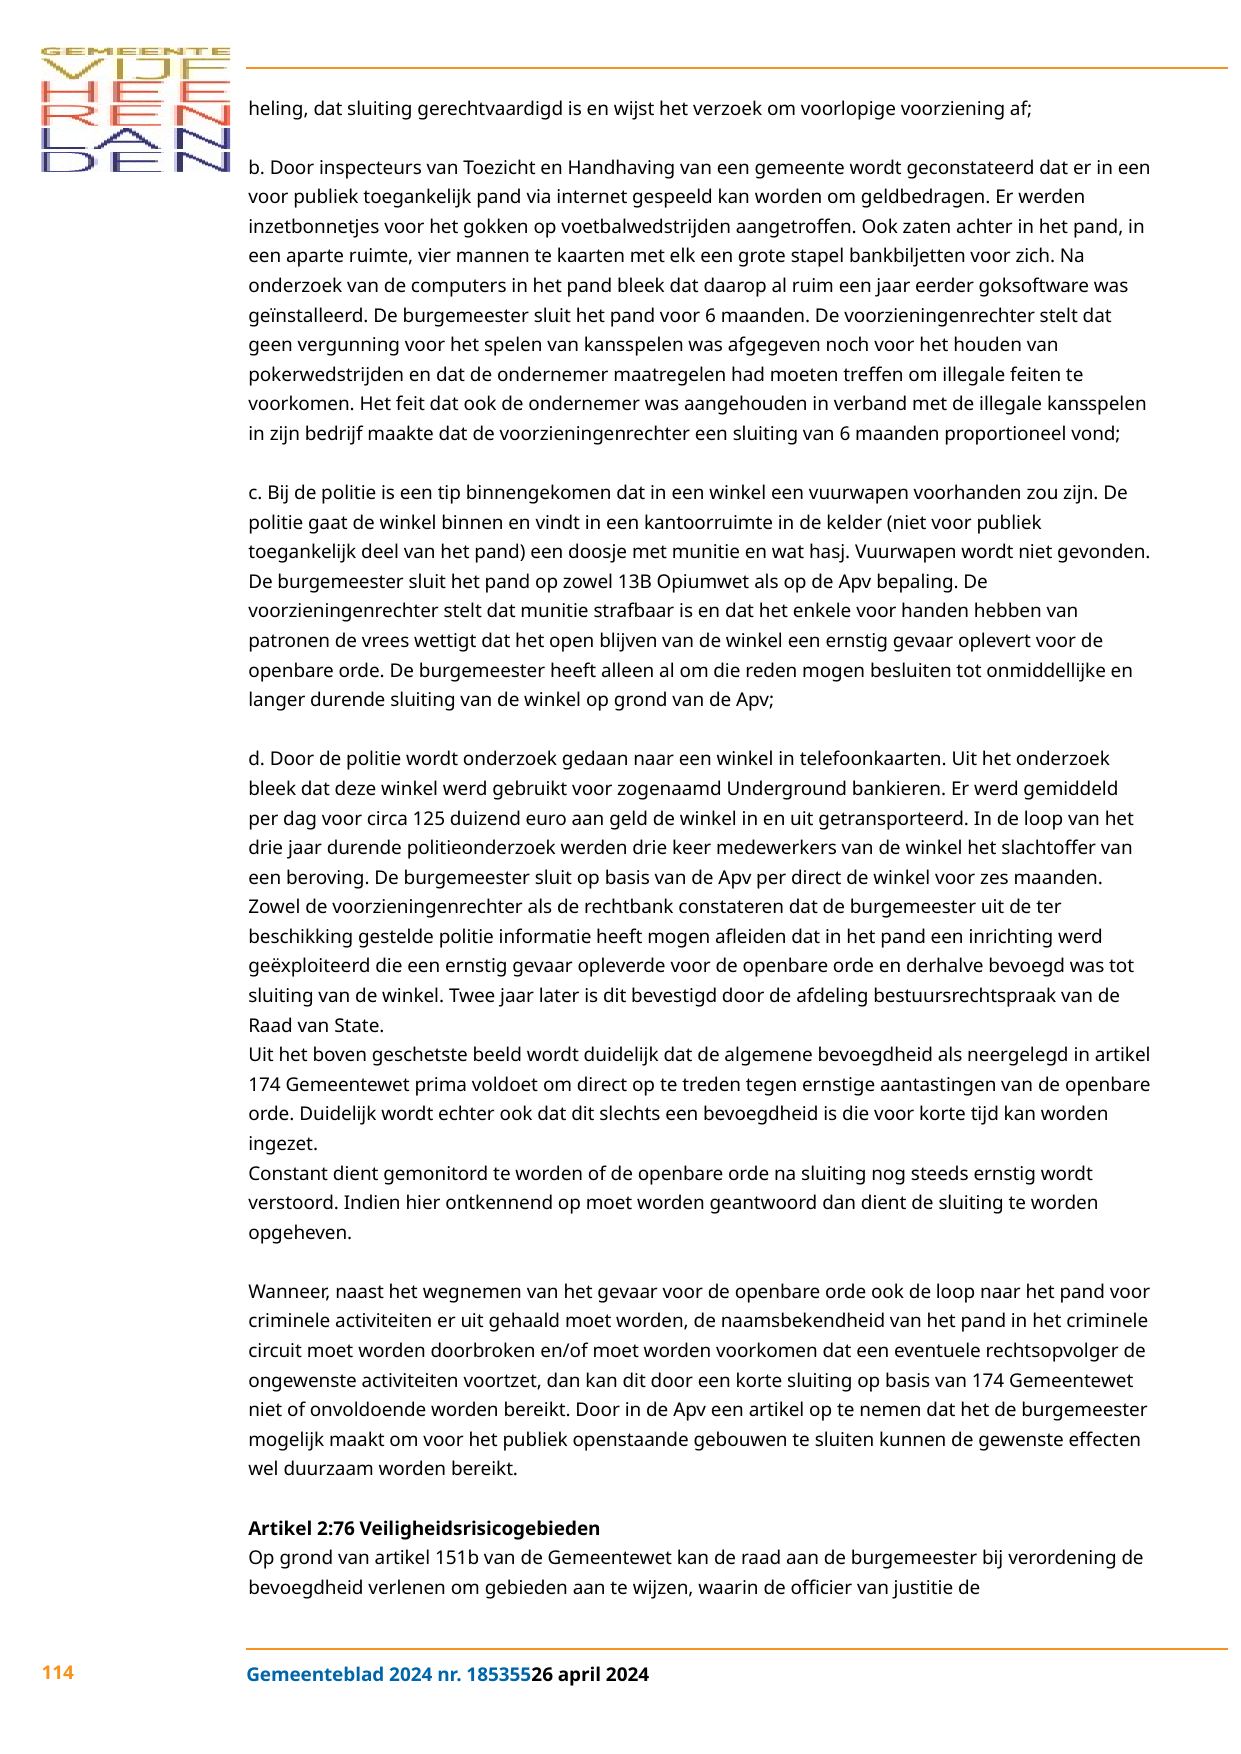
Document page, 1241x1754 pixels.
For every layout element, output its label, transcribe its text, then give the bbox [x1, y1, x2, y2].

text b. Door inspecteurs van Toezicht en Handhaving van een gemeente wordt geconstateerd dat er in een voor publiek toegankelijk pand via internet gespeeld kan worden om geldbedragen. Er werden inzetbonnetjes voor het gokken op voetbalwedstrijden aangetroffen. Ook zaten achter in het pand, in een aparte ruimte, vier mannen te kaarten met elk een grote stapel bankbiljetten voor zich. Na onderzoek van de computers in het pand bleek dat daarop al ruim een jaar eerder goksoftware was geïnstalleerd. De burgemeester sluit het pand voor 6 maanden. De voorzieningenrechter stelt dat geen vergunning voor het spelen van kansspelen was afgegeven noch voor het houden van pokerwedstrijden en dat de ondernemer maatregelen had moeten treffen om illegale feiten te voorkomen. Het feit dat ook de ondernemer was aangehouden in verband met de illegale kansspelen in zijn bedrijf maakte dat de voorzieningenrechter een sluiting van 6 maanden proportioneel vond; [248, 154, 1152, 446]
text Artikel 2:76 Veiligheidsrisicogebieden [248, 1515, 1152, 1541]
text Op grond van artikel 151b van de Gemeentewet kan de raad aan de burgemeester bij verordening de bevoegdheid verlenen om gebieden aan te wijzen, waarin de officier van justitie de [248, 1544, 1152, 1600]
text Constant dient gemonitord te worden of de openbare orde na sluiting nog steeds ernstig wordt verstoord. Indien hier ontkennend op moet worden geantwoord dan dient de sluiting te worden opgeheven. [248, 1160, 1152, 1245]
text c. Bij de politie is een tip binnengekomen dat in een winkel een vuurwapen voorhanden zou zijn. De politie gaat de winkel binnen en vindt in een kantoorruimte in de kelder (niet voor publiek toegankelijk deel van het pand) een doosje met munitie en wat hasj. Vuurwapen wordt niet gevonden. De burgemeester sluit het pand op zowel 13B Opiumwet als op de Apv bepaling. De voorzieningenrechter stelt dat munitie strafbaar is en dat het enkele voor handen hebben van patronen de vrees wettigt dat het open blijven van de winkel een ernstig gevaar oplevert voor de openbare orde. De burgemeester heeft alleen al om die reden mogen besluiten tot onmiddellijke en langer durende sluiting van de winkel op grond van de Apv; [248, 479, 1152, 712]
picture [41, 47, 231, 172]
text d. Door de politie wordt onderzoek gedaan naar een winkel in telefoonkaarten. Uit het onderzoek bleek dat deze winkel werd gebruikt voor zogenaamd Underground bankieren. Er werd gemiddeld per dag voor circa 125 duizend euro aan geld de winkel in en uit getransporteerd. In de loop van het drie jaar durende politieonderzoek werden drie keer medewerkers van de winkel het slachtoffer van een beroving. De burgemeester sluit op basis van de Apv per direct de winkel voor zes maanden. Zowel de voorzieningenrechter als de rechtbank constateren dat de burgemeester uit de ter beschikking gestelde politie informatie heeft mogen afleiden dat in het pand een inrichting werd geëxploiteerd die een ernstig gevaar opleverde voor de openbare orde en derhalve bevoegd was tot sluiting van de winkel. Twee jaar later is dit bevestigd door de afdeling bestuursrechtspraak van de Raad van State. [248, 746, 1152, 1038]
text Uit het boven geschetste beeld wordt duidelijk dat de algemene bevoegdheid als neergelegd in artikel 174 Gemeentewet prima voldoet om direct op te treden tegen ernstige aantastingen van de openbare orde. Duidelijk wordt echter ook dat dit slechts een bevoegdheid is die voor korte tijd kan worden ingezet. [248, 1041, 1152, 1156]
text heling, dat sluiting gerechtvaardigd is en wijst het verzoek om voorlopige voorziening af; [248, 95, 1152, 121]
text Wanneer, naast het wegnemen van het gevaar voor de openbare orde ook de loop naar het pand voor criminele activiteiten er uit gehaald moet worden, de naamsbekendheid van het pand in het criminele circuit moet worden doorbroken en/of moet worden voorkomen dat een eventuele rechtsopvolger de ongewenste activiteiten voortzet, dan kan dit door een korte sluiting op basis van 174 Gemeentewet niet of onvoldoende worden bereikt. Door in de Apv een artikel op te nemen dat het de burgemeester mogelijk maakt om voor het publiek openstaande gebouwen te sluiten kunnen de gewenste effecten wel duurzaam worden bereikt. [248, 1278, 1152, 1481]
